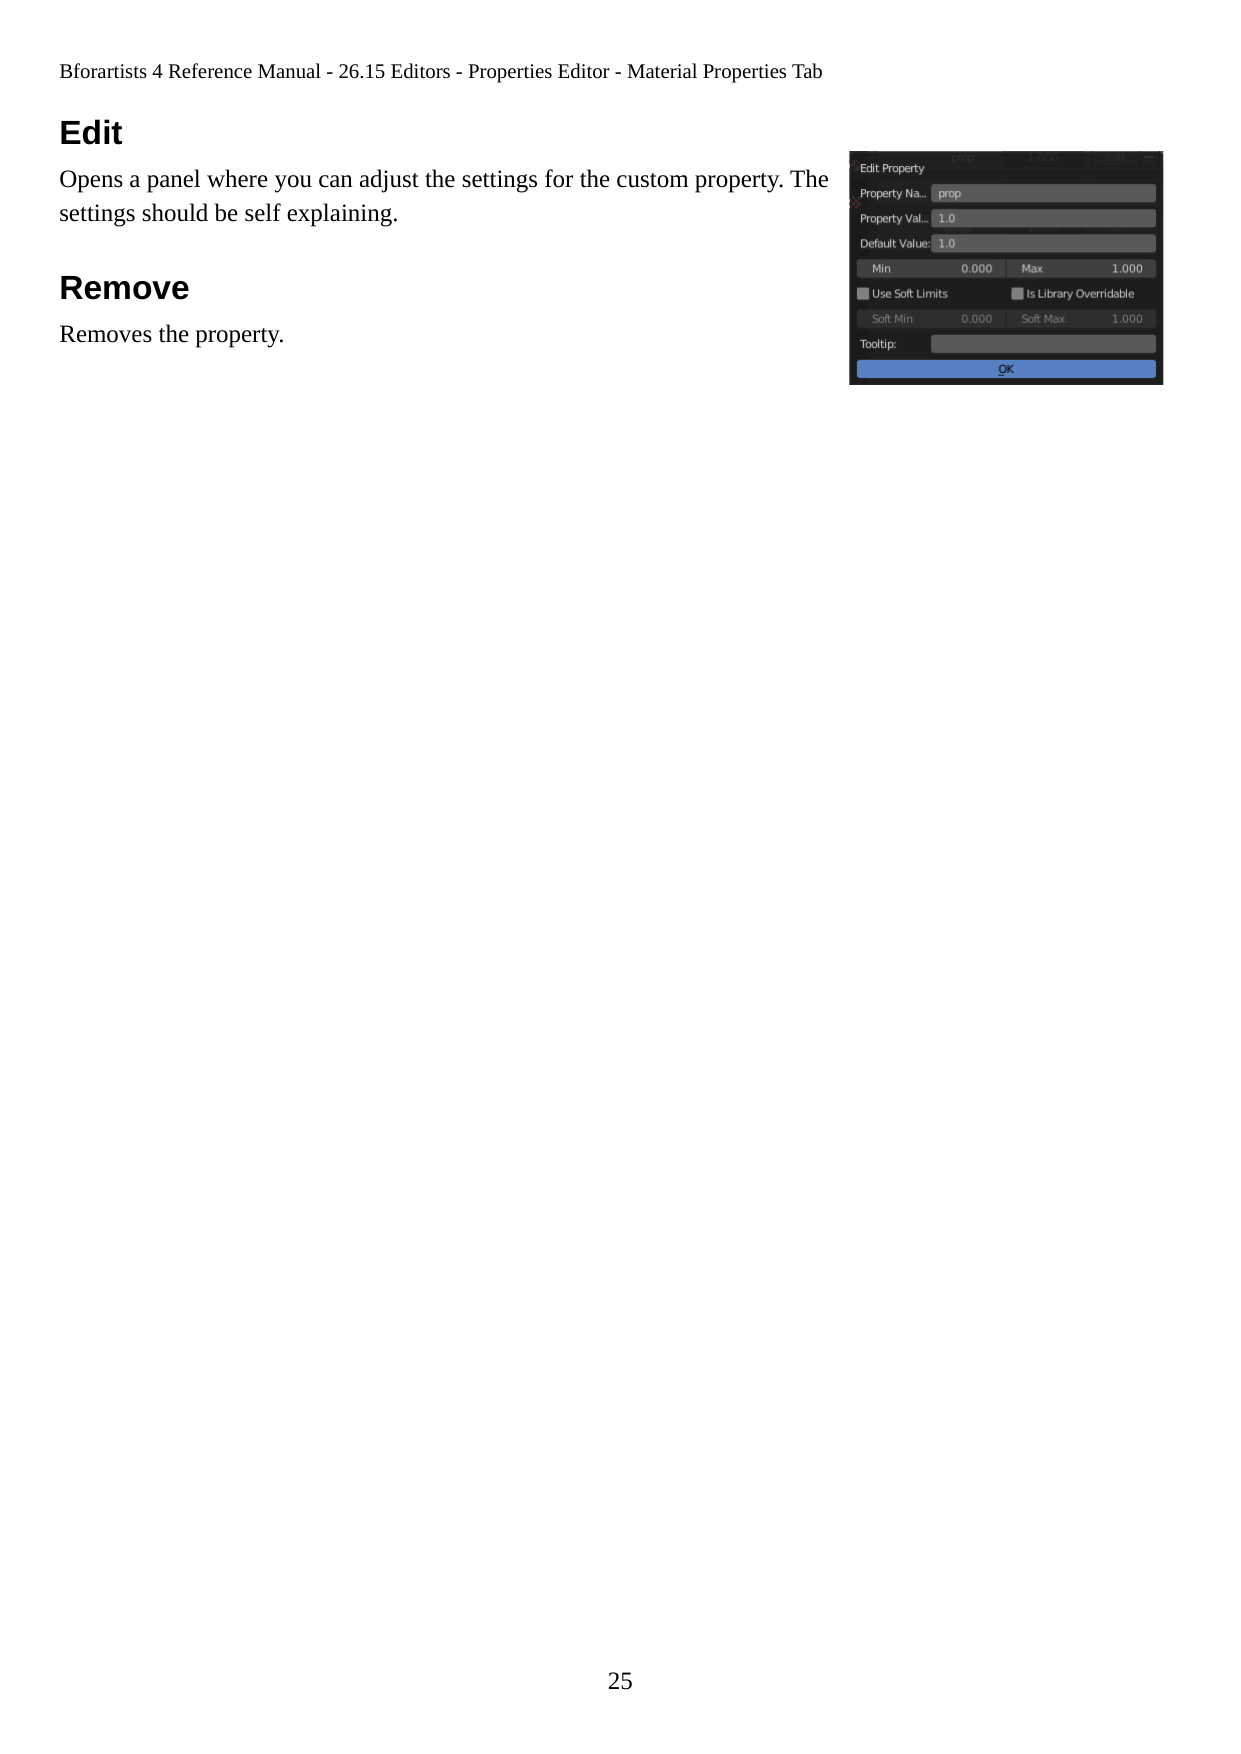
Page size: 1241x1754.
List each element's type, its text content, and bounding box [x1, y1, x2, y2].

subtitle [1164, 268, 1181, 307]
text Opens a panel where you can adjust the settings for the custom property. The settings should be self explaining. [59, 164, 849, 227]
text [1164, 319, 1181, 348]
picture [849, 151, 1164, 385]
subtitle Edit [59, 113, 1181, 151]
subtitle Remove [59, 268, 849, 307]
text Removes the property. [59, 319, 849, 348]
